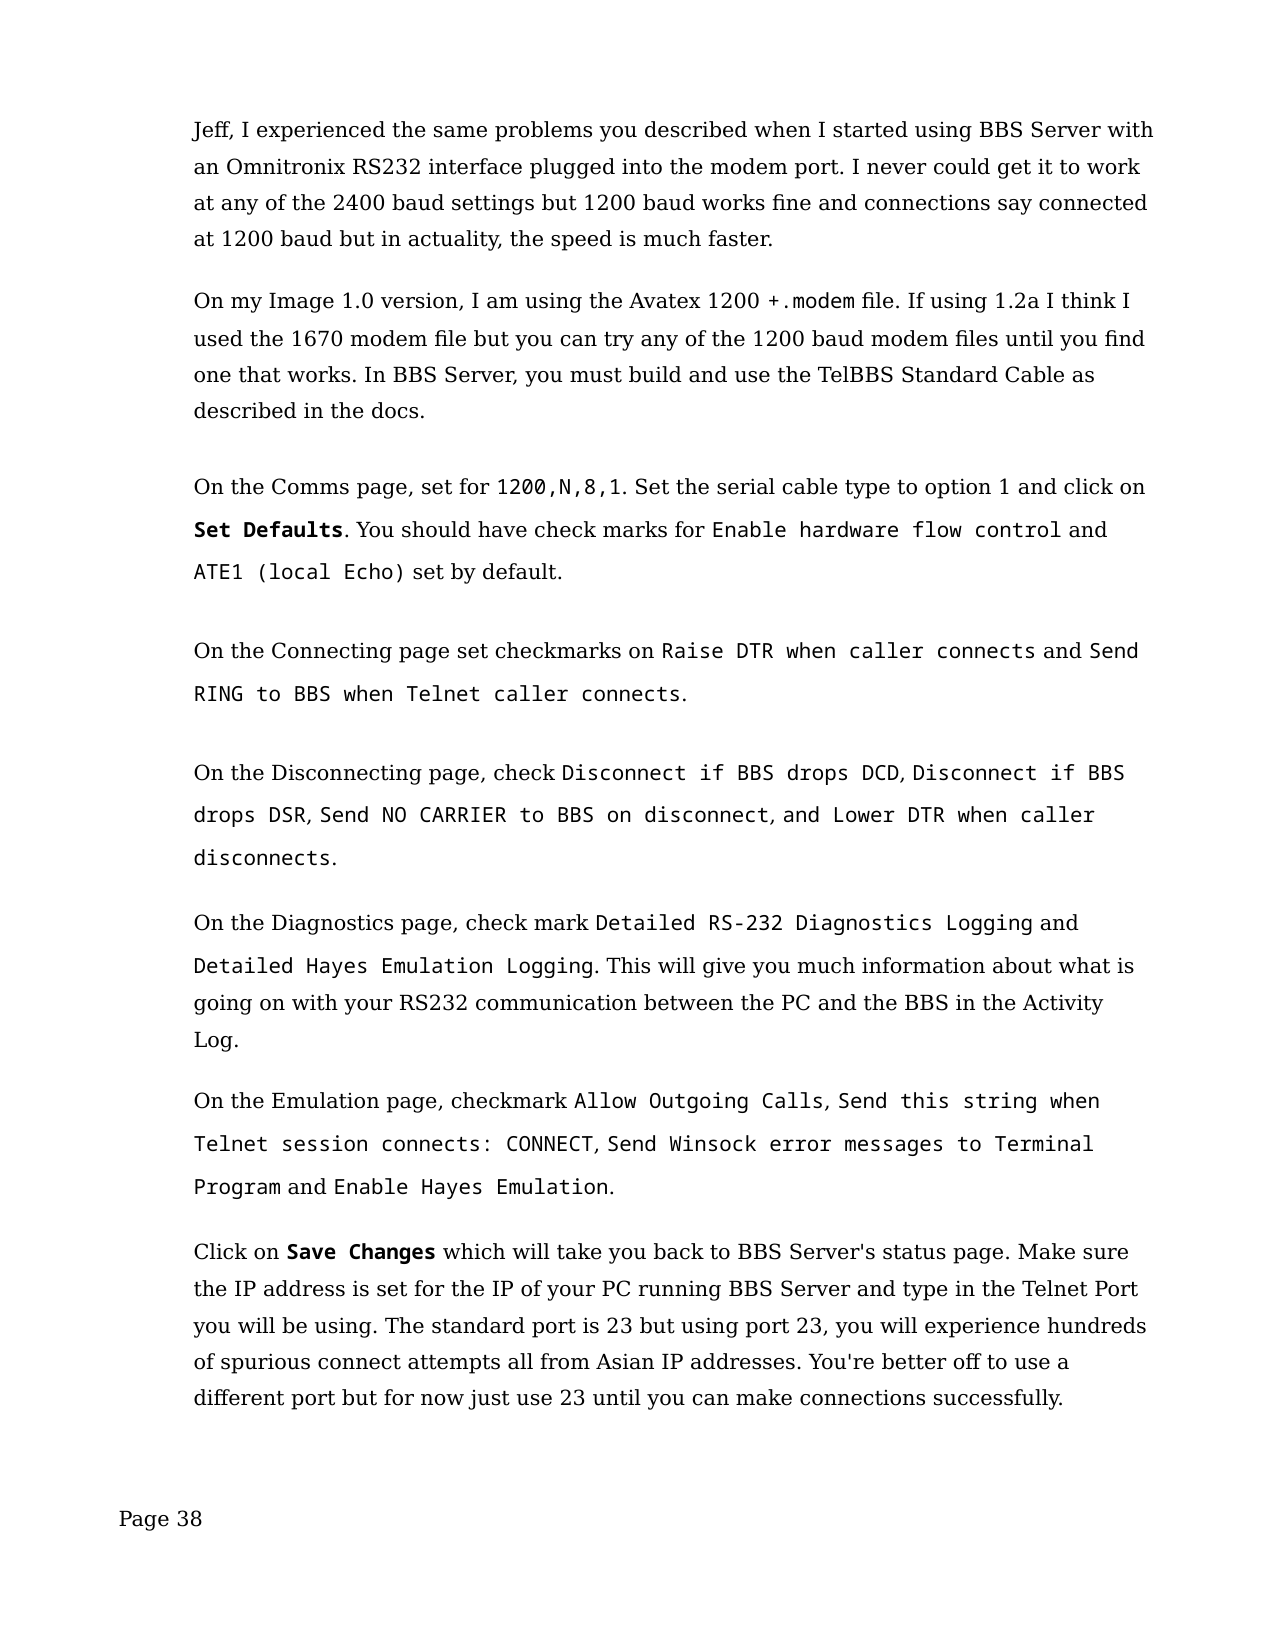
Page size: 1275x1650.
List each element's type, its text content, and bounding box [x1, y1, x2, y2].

text On the Emulation page, checkmark Allow Outgoing Calls, Send this string when Telnet session connects: CONNECT, Send Winsock error messages to Terminal Program and Enable Hayes Emulation. [193, 1087, 1157, 1200]
text Jeff, I experienced the same problems you described when I started using BBS Server with an Omnitronix RS232 interface plugged into the modem port. I never could get it to work at any of the 2400 baud settings but 1200 baud works fine and connections say connected at 1200 baud but in actuality, the speed is much faster. [193, 118, 1157, 252]
text On the Connecting page set checkmarks on Raise DTR when caller connects and Send RING to BBS when Telnet caller connects. [193, 636, 1157, 707]
text On the Diagnostics page, check mark Detailed RS-232 Diagnostics Logging and Detailed Hayes Emulation Logging. This will give you much information about what is going on with your RS232 communication between the PC and the BBS in the Activity Log. [193, 908, 1157, 1052]
text Click on Save Changes which will take you back to BBS Server's status page. Make sure the IP address is set for the IP of your PC running BBS Server and type in the Telnet Port you will be using. The standard port is 23 but using port 23, you will experience hundreds of spurious connect attempts all from Asian IP addresses. You're better off to use a different port but for now just use 23 until you can make connections successfully. [193, 1237, 1157, 1411]
text On the Comms page, set for 1200,N,8,1. Set the serial cable type to option 1 and click on Set Defaults. You should have check marks for Enable hardware flow control and ATE1 (local Echo) set by default. [193, 472, 1157, 586]
text On my Image 1.0 version, I am using the Avatex 1200 +.modem file. If using 1.2a I think I used the 1670 modem file but you can try any of the 1200 baud modem files until you find one that works. In BBS Server, you must build and use the TelBBS Standard Cable as described in the docs. [193, 286, 1157, 424]
text On the Disconnecting page, check Disconnect if BBS drops DCD, Disconnect if BBS drops DSR, Send NO CARRIER to BBS on disconnect, and Lower DTR when caller disconnects. [193, 758, 1157, 872]
